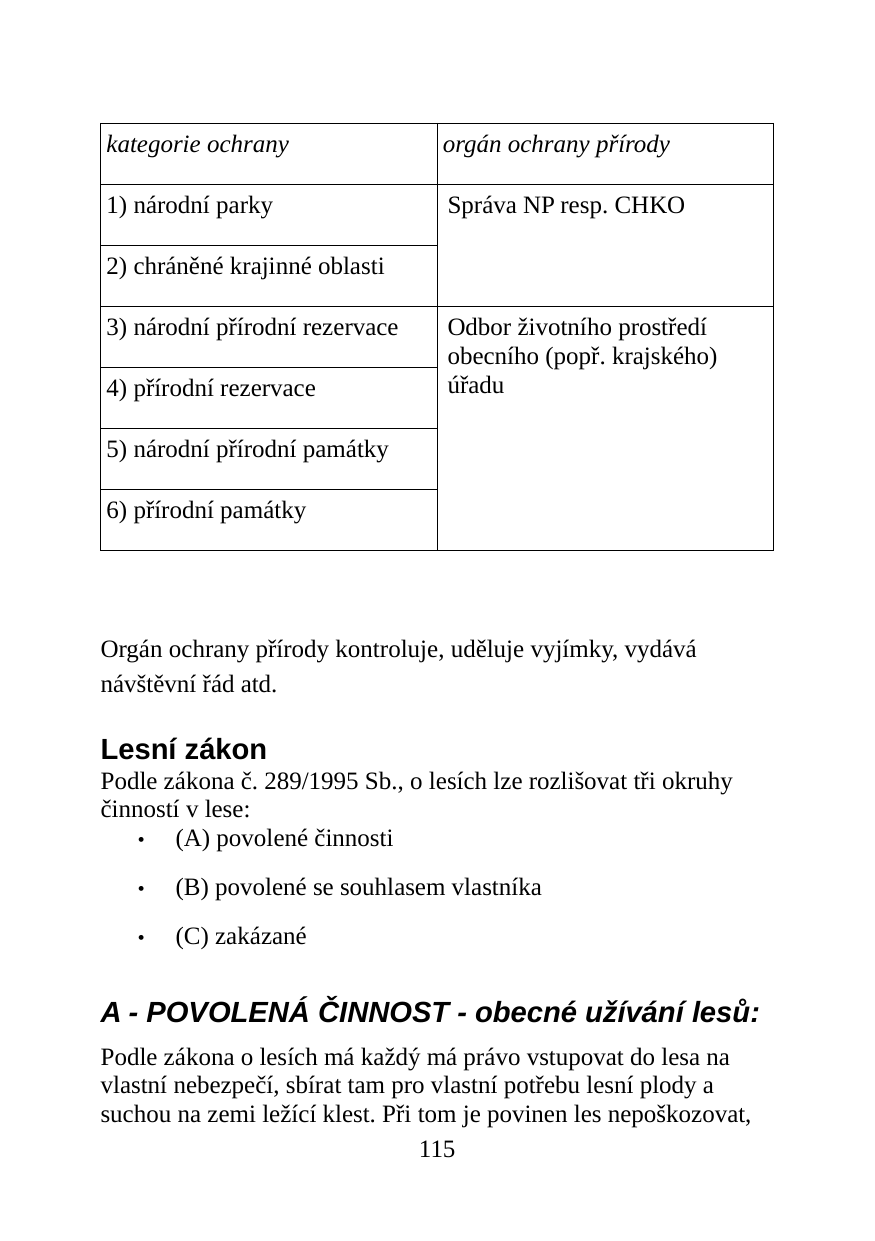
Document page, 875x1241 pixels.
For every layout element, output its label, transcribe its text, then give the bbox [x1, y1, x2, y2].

text Podle zákona č. 289/1995 Sb., o lesích lze rozlišovat tři okruhy činností v lese: [100, 766, 774, 823]
table_cell Správa NP resp. CHKO [438, 185, 773, 306]
table_cell 5) národní přírodní památky [101, 429, 437, 489]
subtitle Lesní zákon [100, 732, 774, 766]
table_cell 4) přírodní rezervace [101, 368, 437, 428]
subtitle A - POVOLENÁ ČINNOST - obecné užívání lesů: [100, 996, 774, 1029]
table_cell 3) národní přírodní rezervace [101, 307, 437, 367]
list (A) povolené činnosti [138, 823, 774, 852]
list (B) povolené se souhlasem vlastníka [138, 872, 774, 901]
list (C) zakázané [138, 921, 774, 950]
table_cell 2) chráněné krajinné oblasti [101, 246, 437, 306]
table_cell Odbor životního prostředí obecního (popř. krajského) úřadu [438, 307, 773, 550]
table_header orgán ochrany přírody [438, 124, 773, 184]
text Orgán ochrany přírody kontroluje, uděluje vyjímky, vydává návštěvní řád atd. [100, 634, 774, 697]
table_cell 1) národní parky [101, 185, 437, 245]
table_header kategorie ochrany [101, 124, 437, 184]
text Podle zákona o lesích má každý má právo vstupovat do lesa na vlastní nebezpečí, sbírat tam pro vlastní potřebu lesní plody a suchou na zemi ležící klest. Při tom je povinen les nepoškozovat, [100, 1042, 774, 1128]
table_cell 6) přírodní památky [101, 490, 437, 550]
